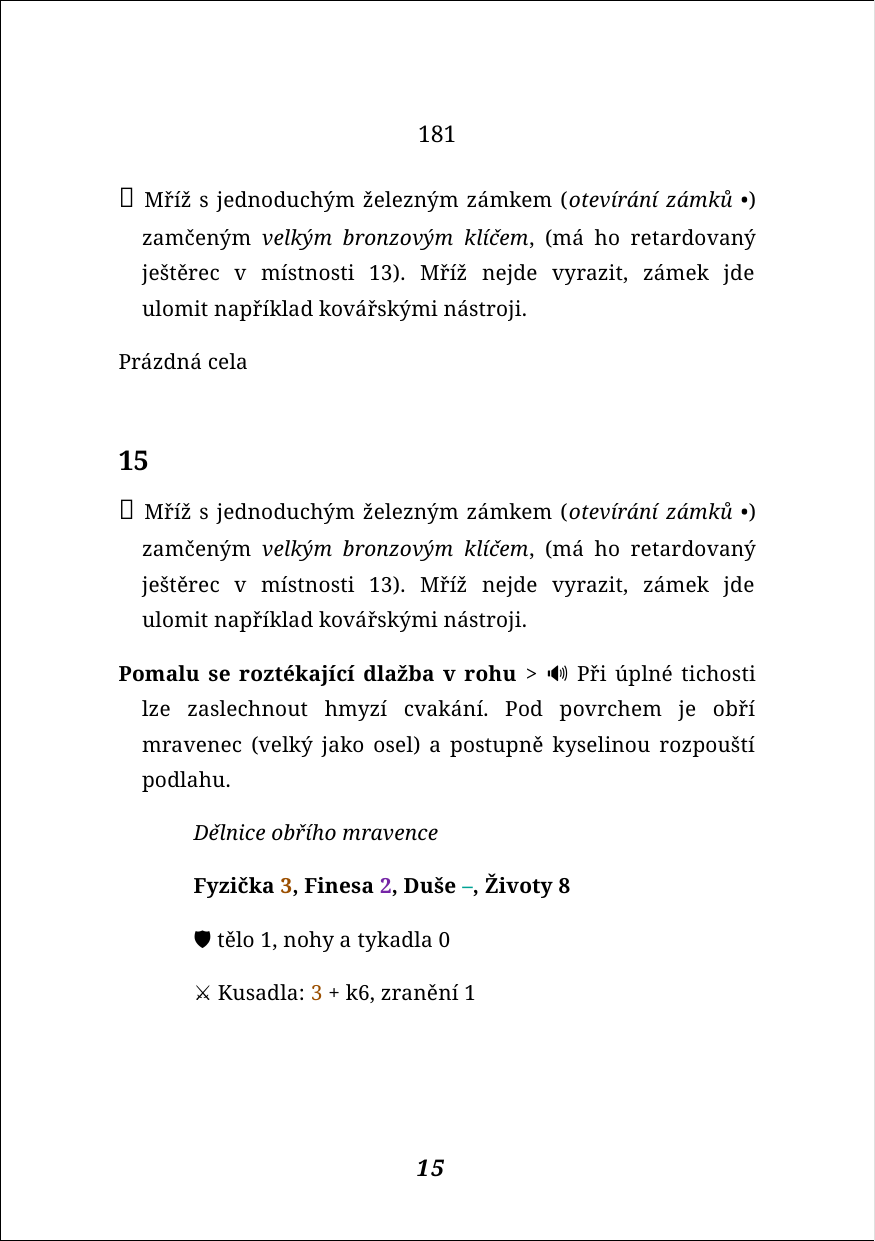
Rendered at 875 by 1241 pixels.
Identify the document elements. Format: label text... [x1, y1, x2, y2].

list 🛡 tělo 1, nohy a tykadla 0 [156, 925, 756, 953]
text 🚪 Mříž s jednoduchým železným zámkem (otevírání zámků •) zamčeným velkým bronzovým klíčem, (má ho retardovaný ještěrec v místnosti 13). Mříž nejde vyrazit, zámek jde ulomit například kovářskými nástroji. [118, 179, 756, 322]
list ⚔ Kusadla: 3 + k6, zranění 1 [156, 978, 756, 1007]
text Pomalu se roztékající dlažba v rohu > 🔊 Při úplné tichosti lze zaslechnout hmyzí cvakání. Pod povrchem je obří mravenec (velký jako osel) a postupně kyselinou rozpouští podlahu. [118, 659, 756, 794]
text 🚪 Mříž s jednoduchým železným zámkem (otevírání zámků •) zamčeným velkým bronzovým klíčem, (má ho retardovaný ještěrec v místnosti 13). Mříž nejde vyrazit, zámek jde ulomit například kovářskými nástroji. [118, 490, 756, 634]
list Dělnice obřího mravence [156, 818, 756, 847]
subtitle 15 [118, 442, 756, 479]
text Prázdná cela [118, 347, 756, 376]
list Fyzička 3, Finesa 2, Duše –, Životy 8 [156, 872, 756, 900]
